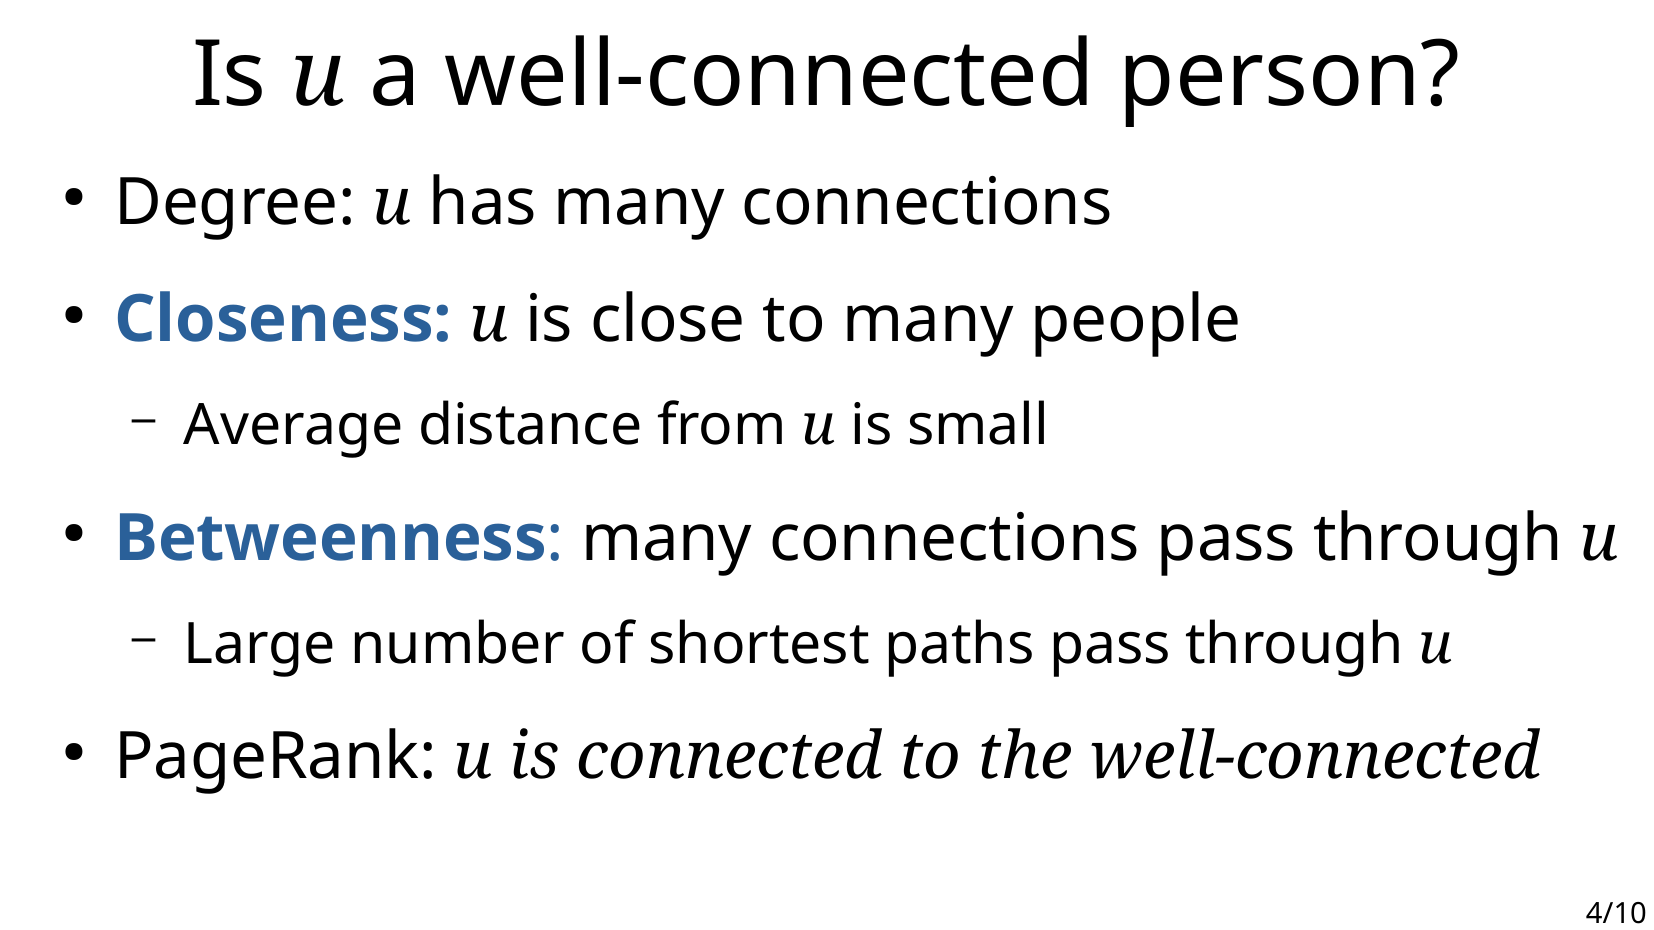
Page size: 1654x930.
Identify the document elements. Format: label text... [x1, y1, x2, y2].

title Is u a well-connected person? [82, 0, 1571, 154]
list Degree: u has many connections Closeness: u is close to many people Average distance from u is small Betweenness: many connections pass through u Large number of shortest paths pass through u PageRank: u is connected to the well-connected [45, 154, 1636, 874]
